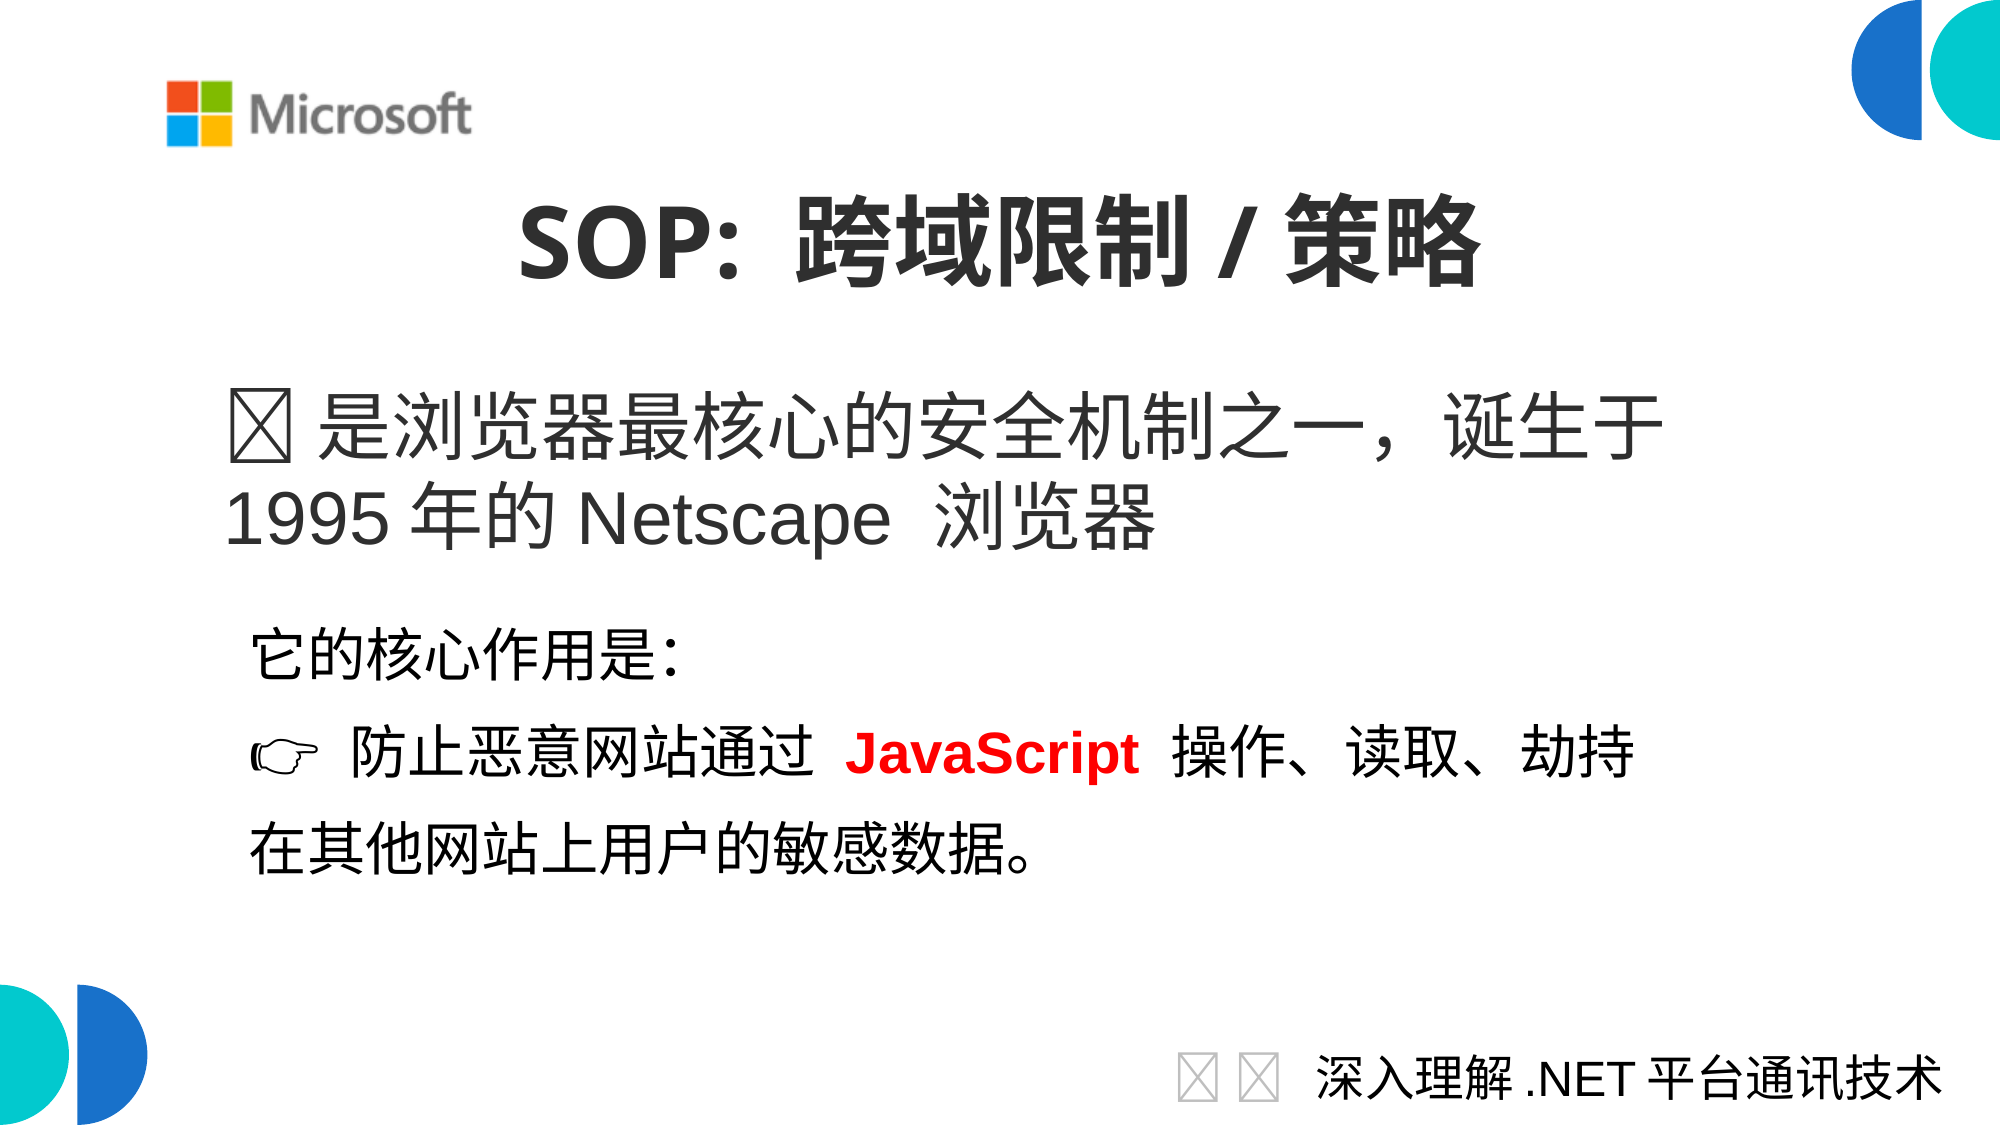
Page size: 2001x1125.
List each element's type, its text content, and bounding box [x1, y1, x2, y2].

subtitle 🚀 🚀 深入理解.NET平台通讯技术 [1173, 1046, 1952, 1107]
text_box 它的核心作用是： 👉 防止恶意网站通过 JavaScript 操作、读取、劫持在其他网站上用户的敏感数据。 [234, 589, 1667, 870]
title SOP: 跨域限制/策略 [138, 145, 1862, 332]
text_box 🚀是浏览器最核心的安全机制之一，诞生于1995年的Netscape 浏览器 [209, 372, 1796, 585]
picture [85, 41, 552, 189]
